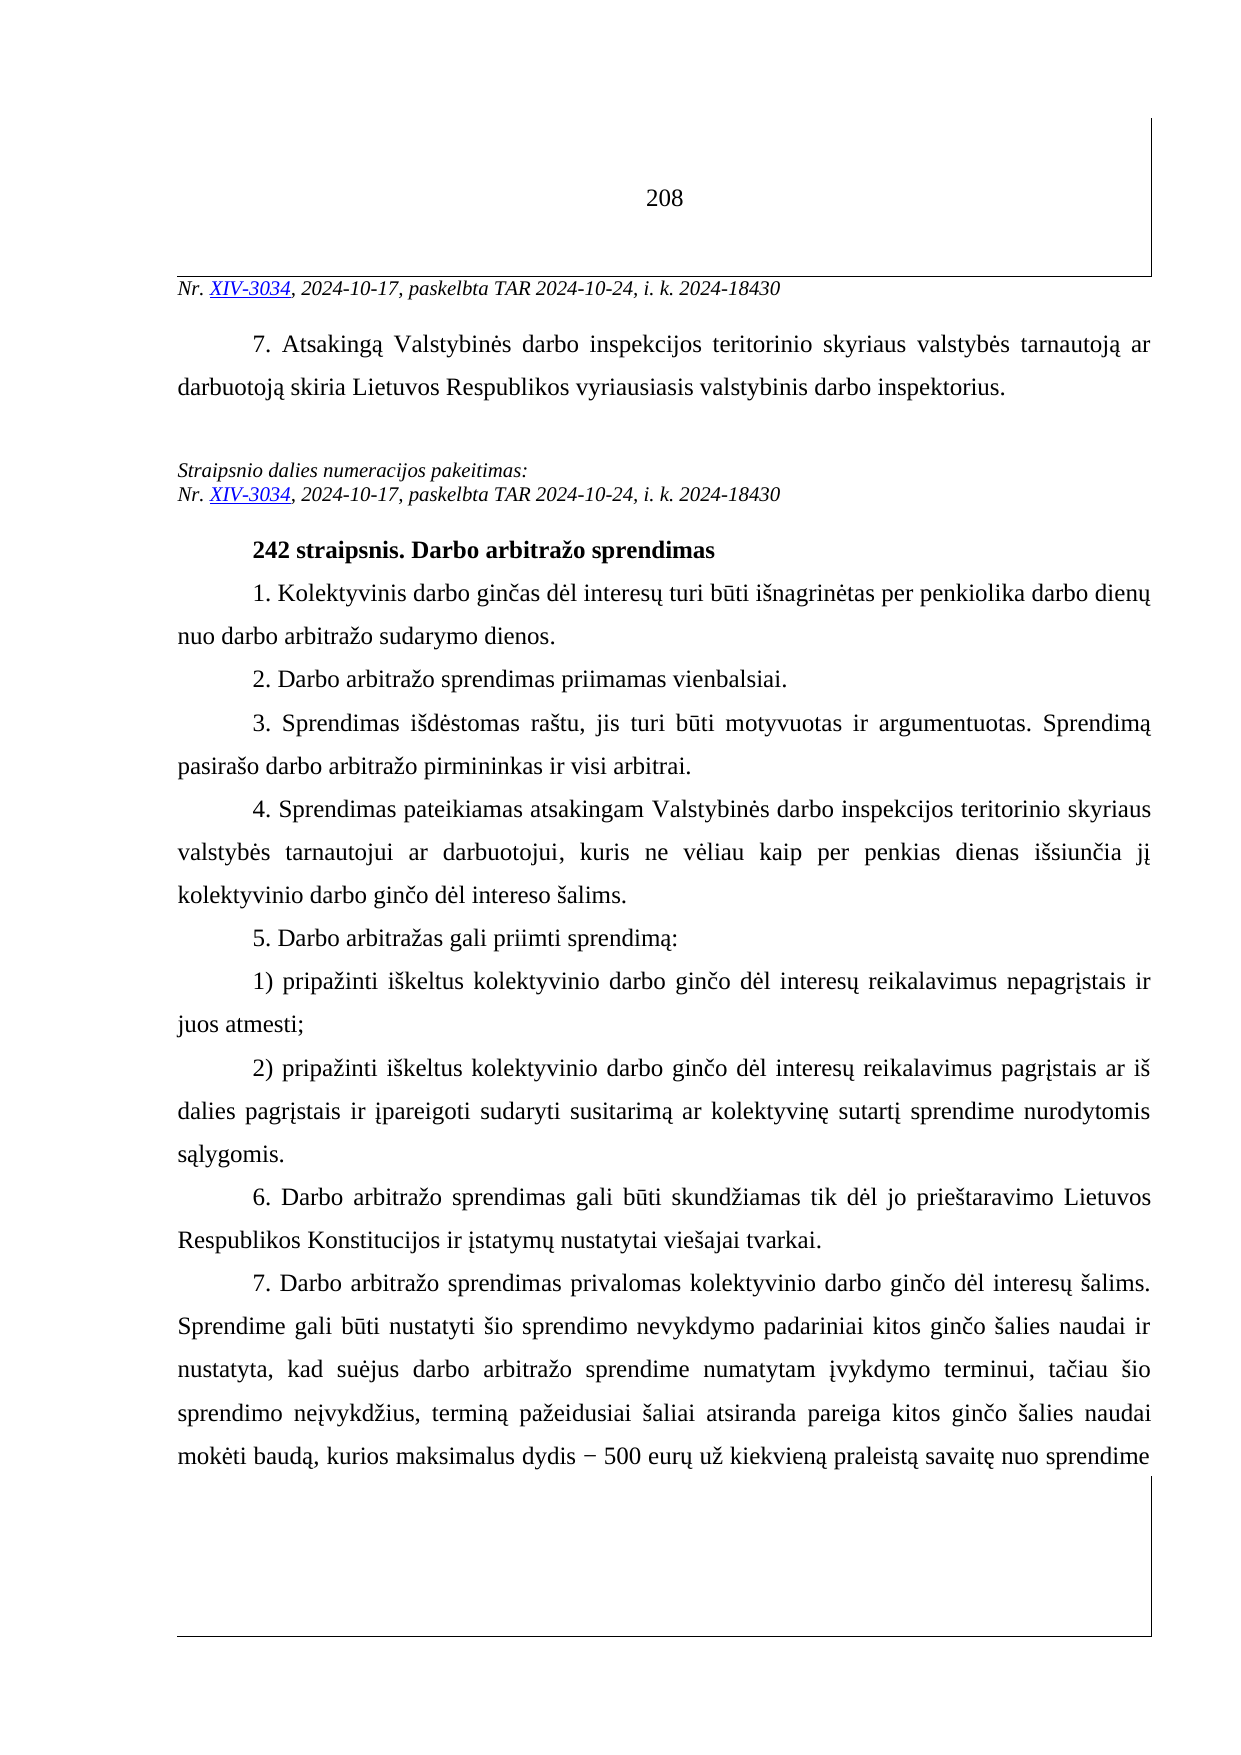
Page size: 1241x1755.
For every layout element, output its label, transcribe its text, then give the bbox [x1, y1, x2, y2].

text 7. Atsakingą Valstybinės darbo inspekcijos teritorinio skyriaus valstybės tarnautoją ar darbuotoją skiria Lietuvos Respublikos vyriausiasis valstybinis darbo inspektorius. [177, 329, 1152, 401]
text Nr. XIV-3034, 2024-10-17, paskelbta TAR 2024-10-24, i. k. 2024-18430 [177, 276, 1152, 300]
text 4. Sprendimas pateikiamas atsakingam Valstybinės darbo inspekcijos teritorinio skyriaus valstybės tarnautojui ar darbuotojui, kuris ne vėliau kaip per penkias dienas išsiunčia jį kolektyvinio darbo ginčo dėl intereso šalims. [177, 794, 1152, 909]
subtitle 242 straipsnis. Darbo arbitražo sprendimas [177, 535, 1152, 564]
text 6. Darbo arbitražo sprendimas gali būti skundžiamas tik dėl jo prieštaravimo Lietuvos Respublikos Konstitucijos ir įstatymų nustatytai viešajai tvarkai. [177, 1182, 1152, 1254]
text 1. Kolektyvinis darbo ginčas dėl interesų turi būti išnagrinėtas per penkiolika darbo dienų nuo darbo arbitražo sudarymo dienos. [177, 578, 1152, 650]
text 1) pripažinti iškeltus kolektyvinio darbo ginčo dėl interesų reikalavimus nepagrįstais ir juos atmesti; [177, 966, 1152, 1038]
text Straipsnio dalies numeracijos pakeitimas: [177, 458, 1152, 482]
text Nr. XIV-3034, 2024-10-17, paskelbta TAR 2024-10-24, i. k. 2024-18430 [177, 482, 1152, 506]
text 7. Darbo arbitražo sprendimas privalomas kolektyvinio darbo ginčo dėl interesų šalims. Sprendime gali būti nustatyti šio sprendimo nevykdymo padariniai kitos ginčo šalies naudai ir nustatyta, kad suėjus darbo arbitražo sprendime numatytam įvykdymo terminui, tačiau šio sprendimo neįvykdžius, terminą pažeidusiai šaliai atsiranda pareiga kitos ginčo šalies naudai mokėti baudą, kurios maksimalus dydis − 500 eurų už kiekvieną praleistą savaitę nuo sprendime [177, 1268, 1152, 1469]
text 5. Darbo arbitražas gali priimti sprendimą: [177, 923, 1152, 952]
text 3. Sprendimas išdėstomas raštu, jis turi būti motyvuotas ir argumentuotas. Sprendimą pasirašo darbo arbitražo pirmininkas ir visi arbitrai. [177, 708, 1152, 779]
text 2. Darbo arbitražo sprendimas priimamas vienbalsiai. [177, 664, 1152, 693]
text 2) pripažinti iškeltus kolektyvinio darbo ginčo dėl interesų reikalavimus pagrįstais ar iš dalies pagrįstais ir įpareigoti sudaryti susitarimą ar kolektyvinę sutartį sprendime nurodytomis sąlygomis. [177, 1053, 1152, 1168]
